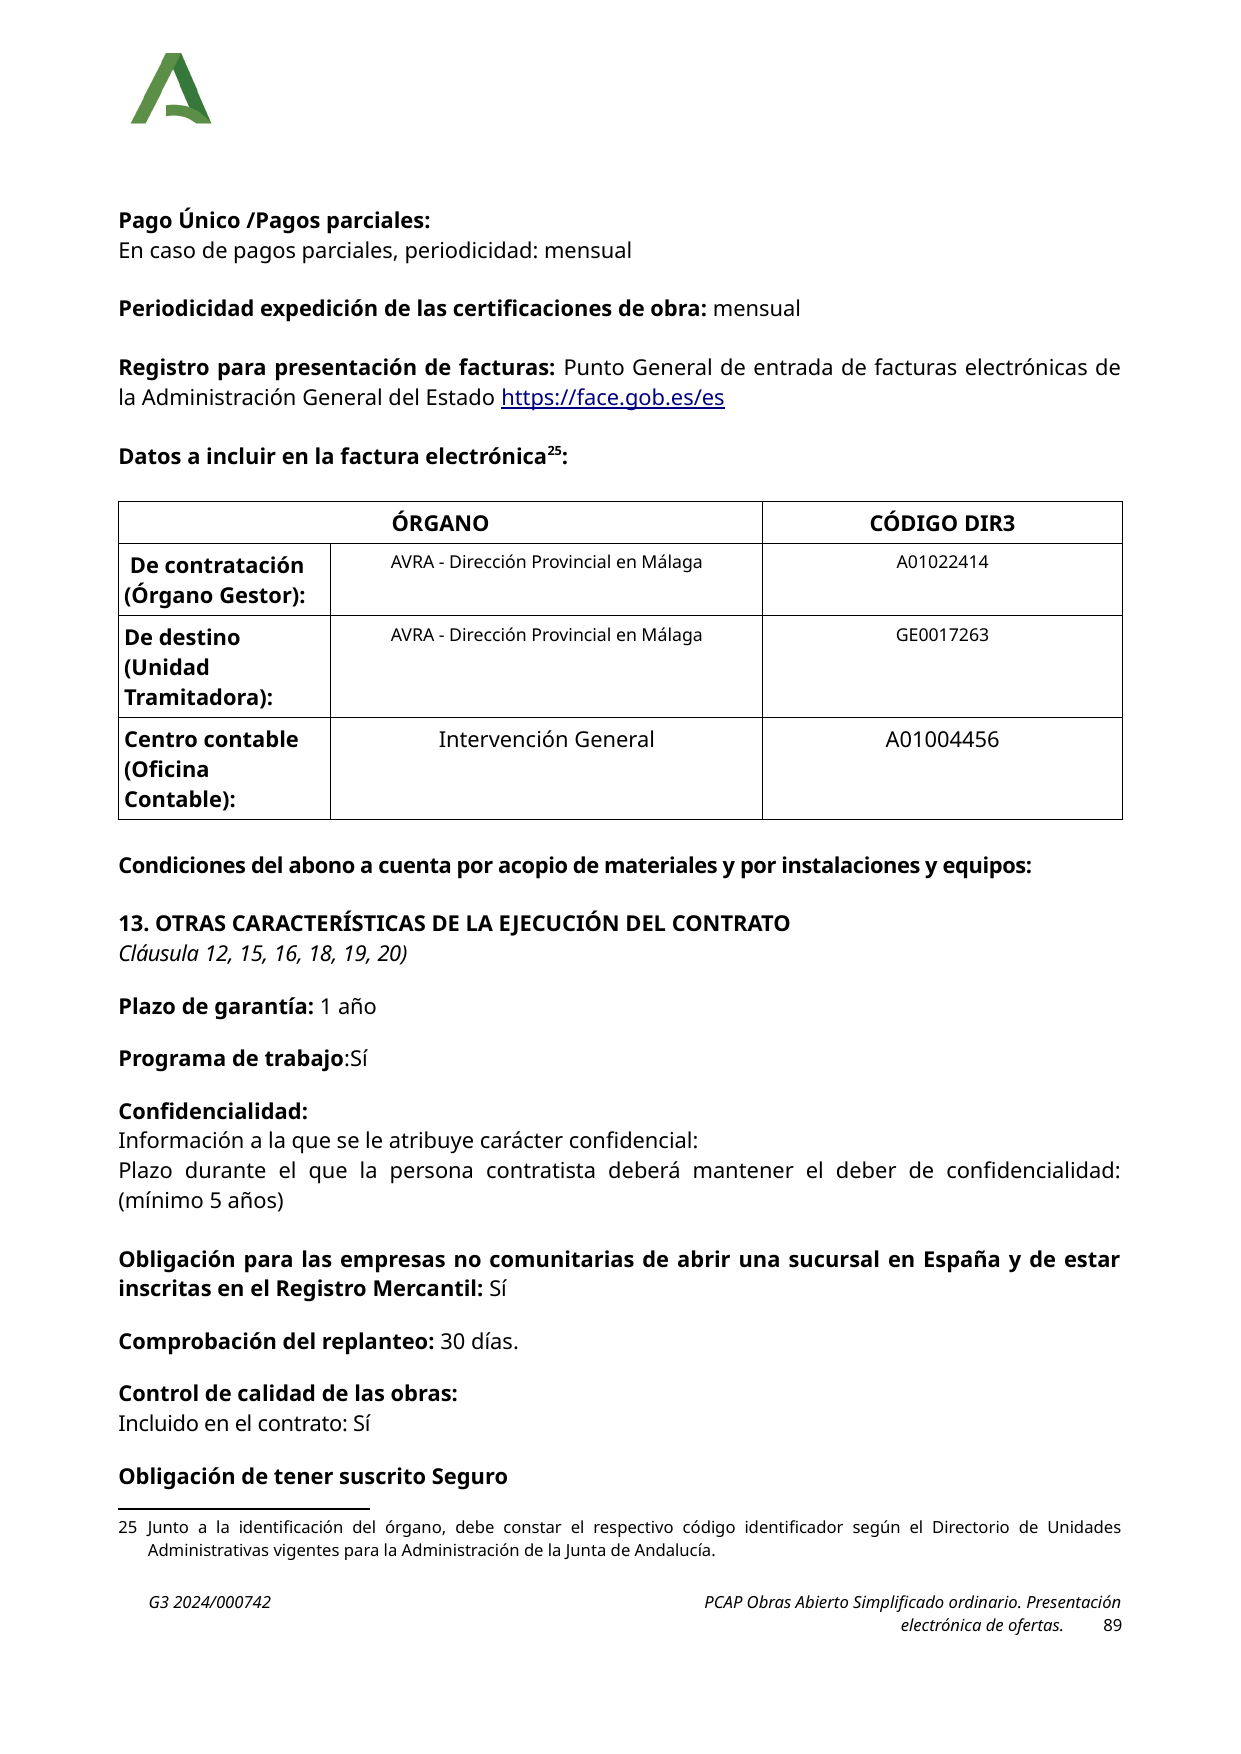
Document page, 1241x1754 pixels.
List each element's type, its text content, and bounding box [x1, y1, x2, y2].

text Registro para presentación de facturas: Punto General de entrada de facturas electrónicas de la Administración General del Estado https://face.gob.es/es [118, 352, 1122, 412]
text Obligación para las empresas no comunitarias de abrir una sucursal en España y de estar inscritas en el Registro Mercantil: Sí [118, 1244, 1122, 1303]
text Pago Único /Pagos parciales: [118, 205, 1122, 235]
table_header ÓRGANO [119, 502, 762, 543]
table_cell Centro contable (Oficina Contable): [119, 718, 330, 819]
text Periodicidad expedición de las certificaciones de obra: mensual [118, 293, 1122, 323]
table_cell A01004456 [763, 718, 1122, 819]
text Condiciones del abono a cuenta por acopio de materiales y por instalaciones y equipos: [118, 850, 1122, 880]
text Plazo durante el que la persona contratista deberá mantener el deber de confidencialidad: (mínimo 5 años) [118, 1155, 1122, 1215]
text Confidencialidad: [118, 1096, 1122, 1126]
text Programa de trabajo:Sí [118, 1043, 1122, 1073]
text Cláusula 12, 15, 16, 18, 19, 20) [118, 938, 1122, 968]
table_cell De destino (Unidad Tramitadora): [119, 616, 330, 717]
table_cell AVRA - Dirección Provincial en Málaga [331, 616, 762, 717]
text Junto a la identificación del órgano, debe constar el respectivo código identificador según el Directorio de Unidades Administrativas vigentes para la Administración de la Junta de Andalucía. [118, 1516, 1122, 1561]
text Plazo de garantía: 1 año [118, 991, 1122, 1021]
text Información a la que se le atribuye carácter confidencial: [118, 1126, 1122, 1155]
text En caso de pagos parciales, periodicidad: mensual [118, 235, 1122, 265]
text Control de calidad de las obras: [118, 1378, 1122, 1408]
text 13. OTRAS CARACTERÍSTICAS DE LA EJECUCIÓN DEL CONTRATO [118, 908, 1122, 938]
text Datos a incluir en la factura electrónica: [118, 441, 1122, 471]
table_header CÓDIGO DIR3 [763, 502, 1122, 543]
table_cell GE0017263 [763, 616, 1122, 717]
text Obligación de tener suscrito Seguro [118, 1461, 1122, 1491]
table_cell AVRA - Dirección Provincial en Málaga [331, 544, 762, 615]
table_cell Intervención General [331, 718, 762, 819]
table_cell De contratación (Órgano Gestor): [119, 544, 330, 615]
picture [127, 48, 216, 128]
table_cell A01022414 [763, 544, 1122, 615]
text Incluido en el contrato: Sí [118, 1408, 1122, 1438]
text Comprobación del replanteo: 30 días. [118, 1326, 1122, 1356]
